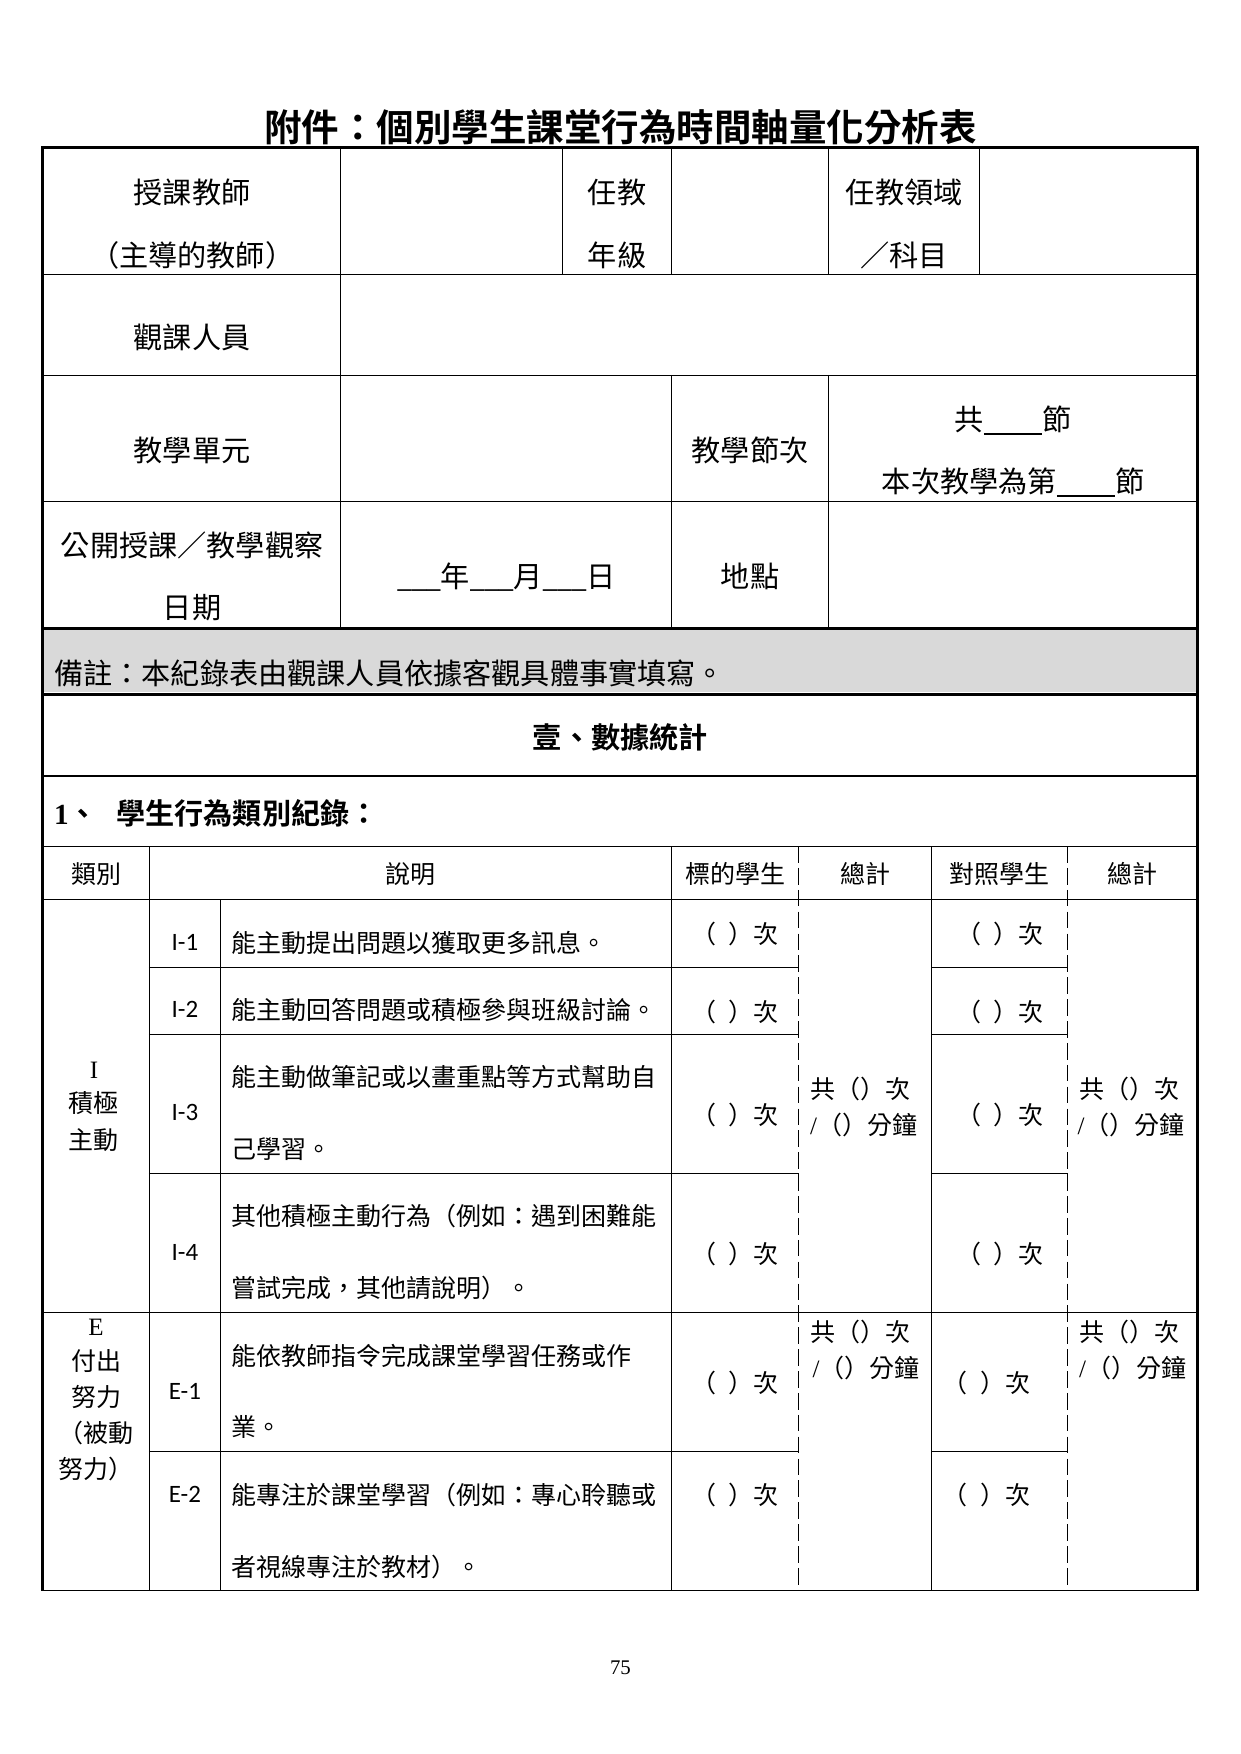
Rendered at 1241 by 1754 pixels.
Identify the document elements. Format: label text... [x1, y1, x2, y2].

table_cell 教學單元 [44, 376, 340, 501]
table_cell ___年___月___日 [341, 502, 671, 627]
table_cell （ ）次 [672, 1035, 798, 1173]
table_cell E 付出 努力 （被動努力） [44, 1313, 149, 1590]
table_cell （ ）次 [672, 1313, 798, 1451]
table_cell [829, 502, 1196, 627]
table_cell 能依教師指令完成課堂學習任務或作業。 [221, 1313, 671, 1451]
table_header 授課教師 （主導的教師） [44, 149, 340, 274]
table_cell [341, 275, 1196, 375]
table_cell 共 節 本次教學為第 節 [829, 376, 1196, 501]
table_cell （ ）次 [672, 968, 798, 1034]
table_header [980, 149, 1196, 274]
table_cell 能主動提出問題以獲取更多訊息。 [221, 900, 671, 966]
table_header [672, 149, 828, 274]
table_cell （ ）次 [672, 1452, 798, 1590]
table_header 任教領域∕科目 [829, 149, 979, 274]
table_cell 共（）次 /（）分鐘 [1068, 900, 1196, 1312]
table_cell 能專注於課堂學習（例如：專心聆聽或者視線專注於教材）。 [221, 1452, 671, 1590]
table_cell （ ）次 [932, 1313, 1068, 1451]
table_cell 觀課人員 [44, 275, 340, 375]
table_cell I-4 [150, 1174, 220, 1312]
text 附件：個別學生課堂行為時間軸量化分析表 [75, 84, 1165, 146]
table_header [341, 149, 562, 274]
table_cell 總計 [799, 847, 931, 899]
table_cell 類別 [44, 847, 149, 899]
table_cell （ ）次 [672, 1174, 798, 1312]
table_cell 共（）次 /（）分鐘 [1068, 1313, 1196, 1590]
table_cell 標的學生 [672, 847, 798, 899]
table_cell 學生行為類別紀錄： [44, 777, 1196, 846]
table_cell I 積極 主動 [44, 900, 149, 1312]
table_cell 共（）次 /（）分鐘 [799, 900, 931, 1312]
table_cell （ ）次 [932, 1174, 1068, 1312]
table_cell （ ）次 [932, 900, 1068, 966]
table_cell I-2 [150, 968, 220, 1034]
table_cell 壹、數據統計 [44, 696, 1196, 775]
table_cell 能主動回答問題或積極參與班級討論。 [221, 968, 671, 1034]
table_cell （ ）次 [672, 900, 798, 966]
table_cell 其他積極主動行為（例如：遇到困難能嘗試完成，其他請說明）。 [221, 1174, 671, 1312]
table_cell I-3 [150, 1035, 220, 1173]
table_cell 能主動做筆記或以畫重點等方式幫助自己學習。 [221, 1035, 671, 1173]
table_cell 共（）次 /（）分鐘 [799, 1313, 931, 1590]
table_cell 總計 [1068, 847, 1196, 899]
table_cell I-1 [150, 900, 220, 966]
table_cell （ ）次 [932, 968, 1068, 1034]
table_cell 教學節次 [672, 376, 828, 501]
table_cell 公開授課∕教學觀察日期 [44, 502, 340, 627]
table_cell （ ）次 [932, 1035, 1068, 1173]
table_cell [341, 376, 671, 501]
table_cell E-1 [150, 1313, 220, 1451]
table_cell 說明 [150, 847, 671, 899]
table_cell 對照學生 [932, 847, 1068, 899]
table_cell （ ）次 [932, 1452, 1068, 1590]
table_cell E-2 [150, 1452, 220, 1590]
table_cell 備註：本紀錄表由觀課人員依據客觀具體事實填寫。 [44, 630, 1196, 692]
table_cell 地點 [672, 502, 828, 627]
table_header 任教年級 [563, 149, 671, 274]
